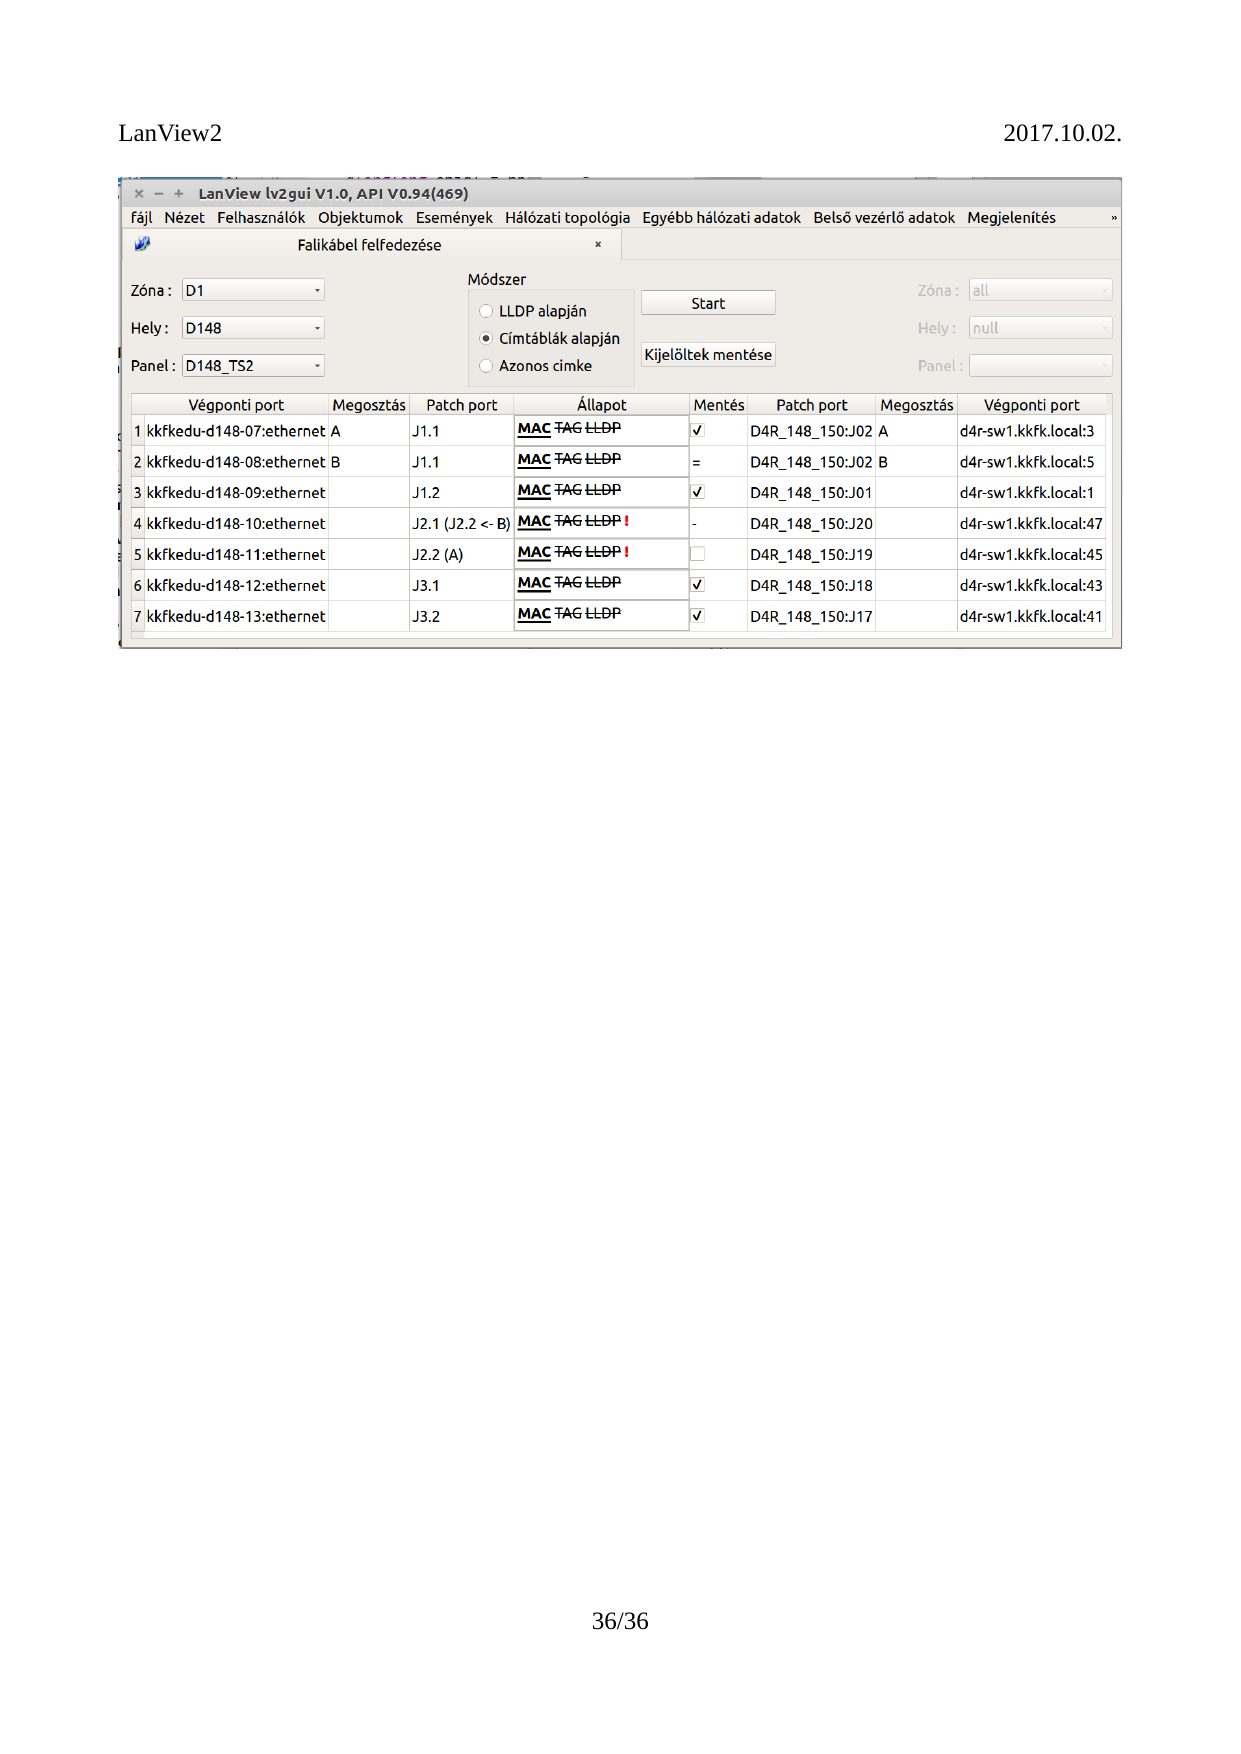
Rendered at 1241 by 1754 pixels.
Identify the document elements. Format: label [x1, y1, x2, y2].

picture [118, 177, 1123, 649]
